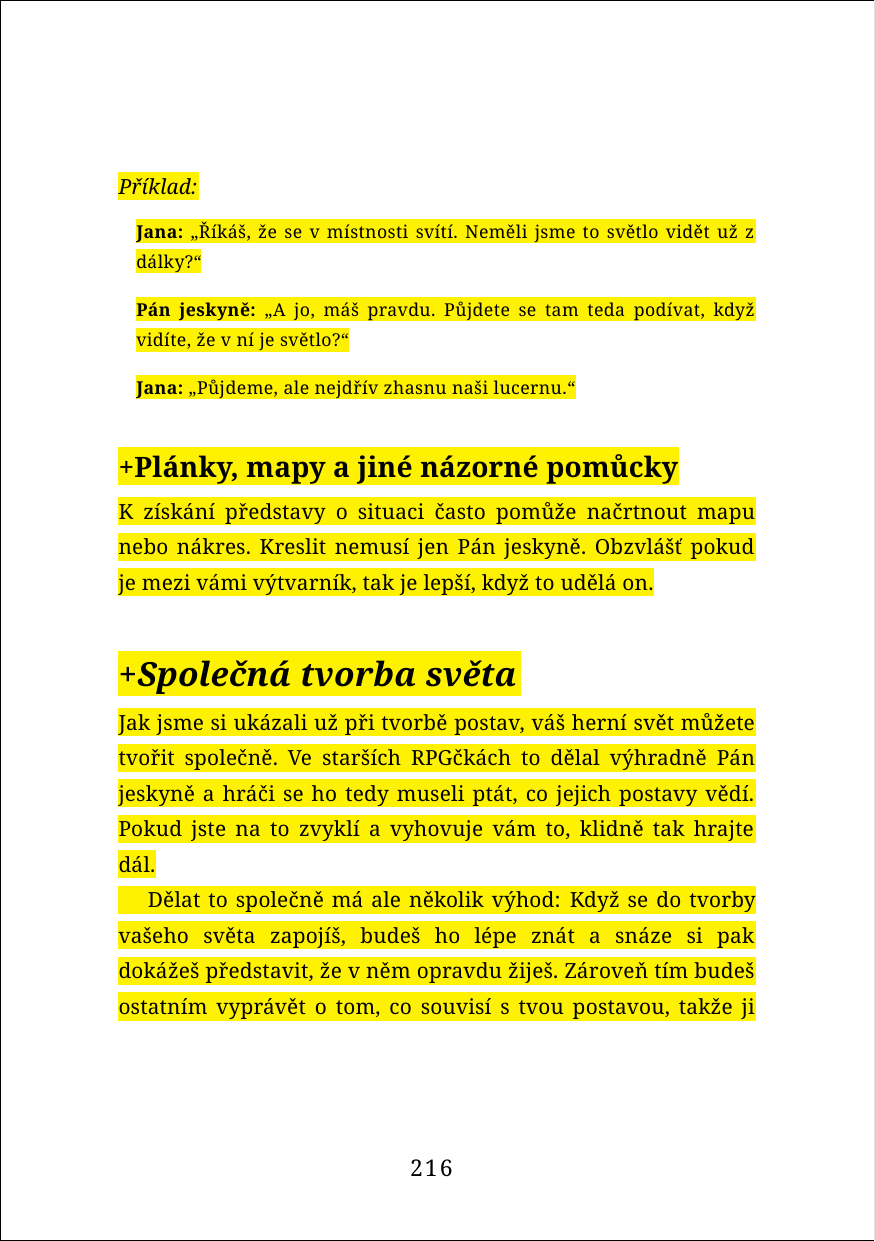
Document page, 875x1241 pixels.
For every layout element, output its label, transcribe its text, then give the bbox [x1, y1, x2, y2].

subtitle +Plánky, mapy a jiné názorné pomůcky [118, 447, 756, 485]
text Pán jeskyně: „A jo, máš pravdu. Půjdete se tam teda podívat, když vidíte, že v ní je světlo?“ [136, 297, 756, 352]
text Jak jsme si ukázali už při tvorbě postav, váš herní svět můžete tvořit společně. Ve starších RPGčkách to dělal výhradně Pán jeskyně a hráči se ho tedy museli ptát, co jejich postavy vědí. Pokud jste na to zvyklí a vyhovuje vám to, klidně tak hrajte dál. Dělat to společně má ale několik výhod: Když se do tvorby vašeho světa zapojíš, budeš ho lépe znát a snáze si pak dokážeš představit, že v něm opravdu žiješ. Zároveň tím budeš ostatním vyprávět o tom, co souvisí s tvou postavou, takže ji [118, 708, 756, 1021]
text K získání představy o situaci často pomůže načrtnout mapu nebo nákres. Kreslit nemusí jen Pán jeskyně. Obzvlášť pokud je mezi vámi výtvarník, tak je lepší, když to udělá on. [118, 497, 756, 596]
text Příklad: [118, 172, 756, 200]
subtitle +Společná tvorba světa [118, 651, 756, 696]
text Jana: „Říkáš, že se v místnosti svítí. Neměli jsme to světlo vidět už z dálky?“ [136, 219, 756, 273]
text Jana: „Půjdeme, ale nejdřív zhasnu naši lucernu.“ [136, 375, 756, 399]
